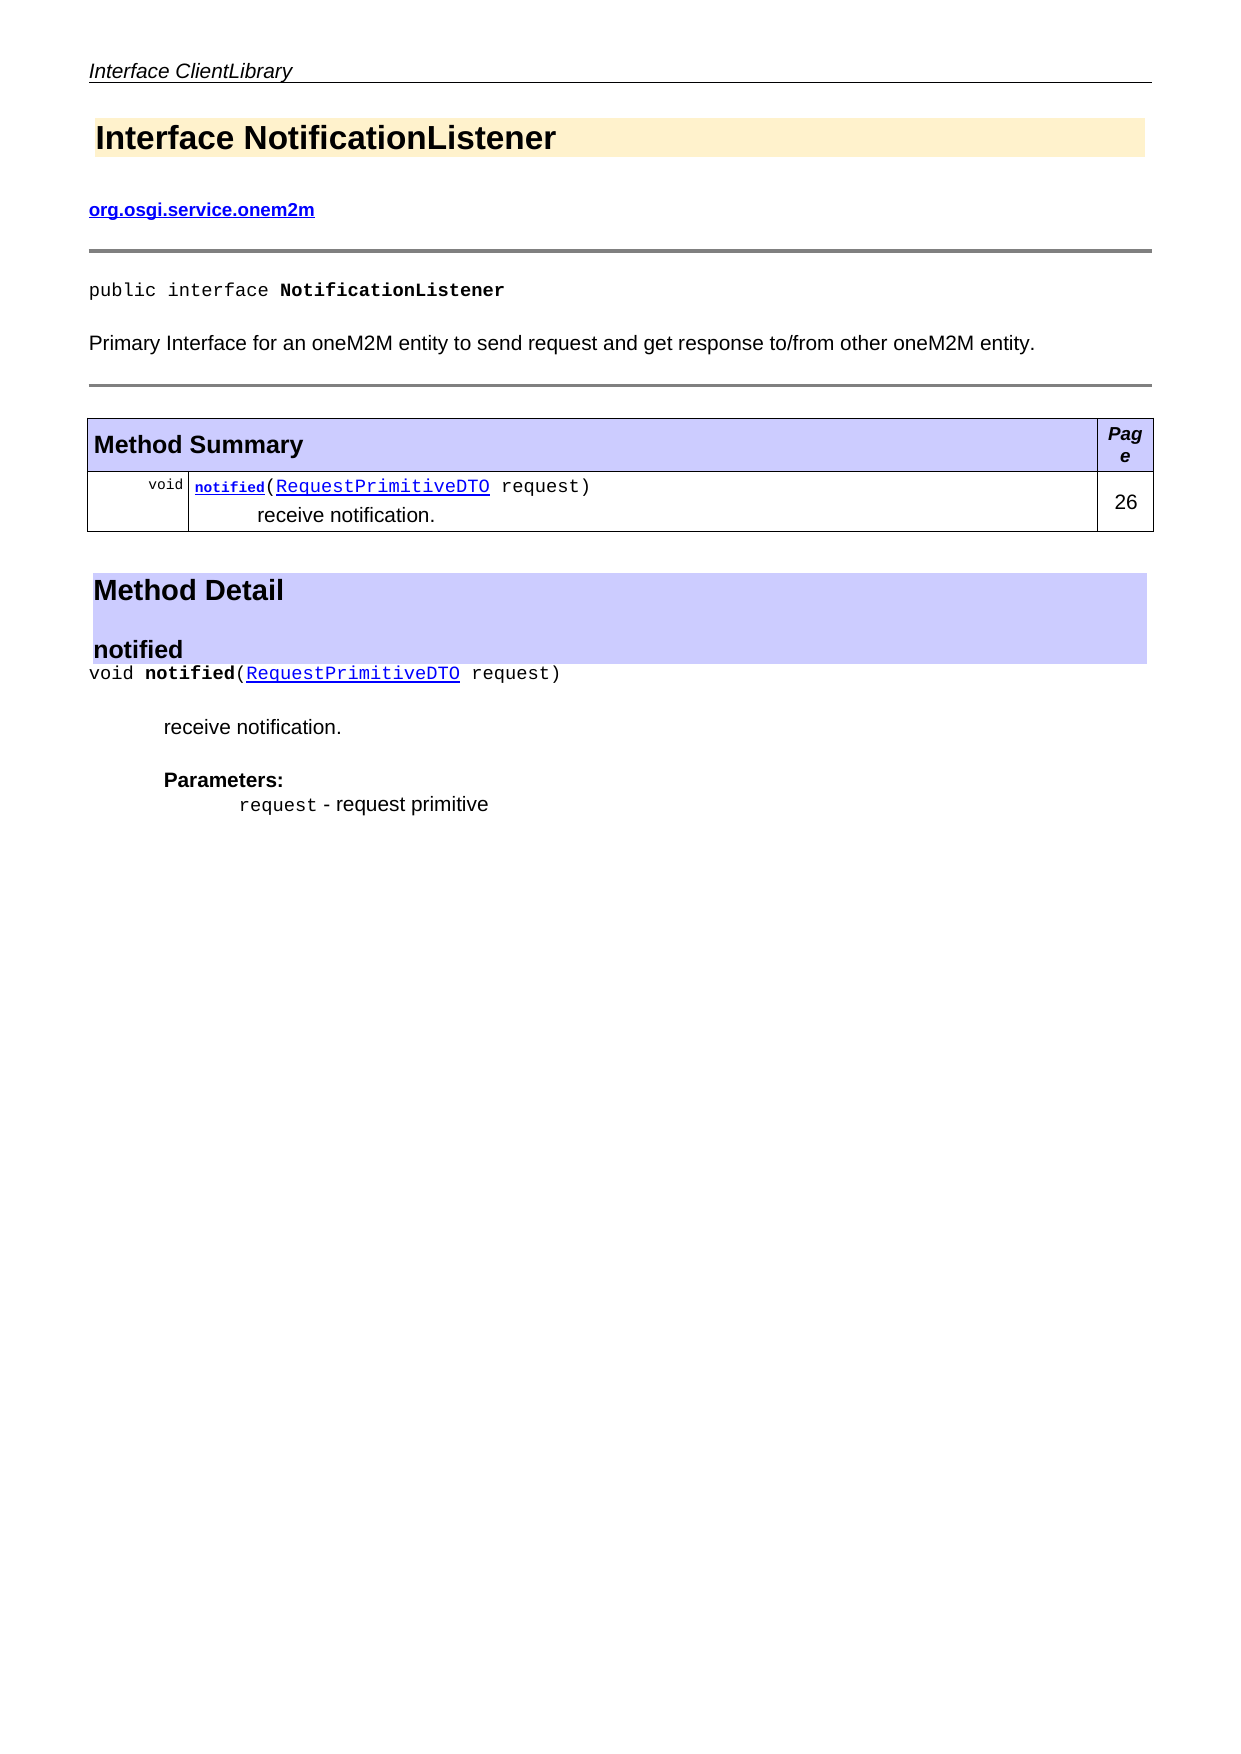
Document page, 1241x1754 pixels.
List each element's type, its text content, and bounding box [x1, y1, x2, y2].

text org.osgi.service.onem2m [88, 198, 1152, 220]
subtitle Interface NotificationListener [95, 118, 1145, 157]
text public interface NotificationListener [88, 281, 1152, 302]
text Parameters: [163, 768, 1152, 792]
table_header Page [1098, 419, 1153, 471]
text Primary Interface for an oneM2M entity to send request and get response to/from other oneM2M entity. [88, 331, 1152, 355]
table_cell void [88, 472, 188, 531]
table_cell 26 [1098, 472, 1153, 531]
subtitle Method Detail [93, 573, 1147, 607]
table_cell notified(RequestPrimitiveDTO request) receive notification. [189, 472, 1097, 531]
subtitle notified [93, 635, 1147, 664]
text void notified(RequestPrimitiveDTO request) [88, 664, 1152, 685]
text request - request primitive [238, 792, 1152, 817]
text receive notification. [163, 714, 1152, 738]
table_header Method Summary [88, 419, 1097, 471]
